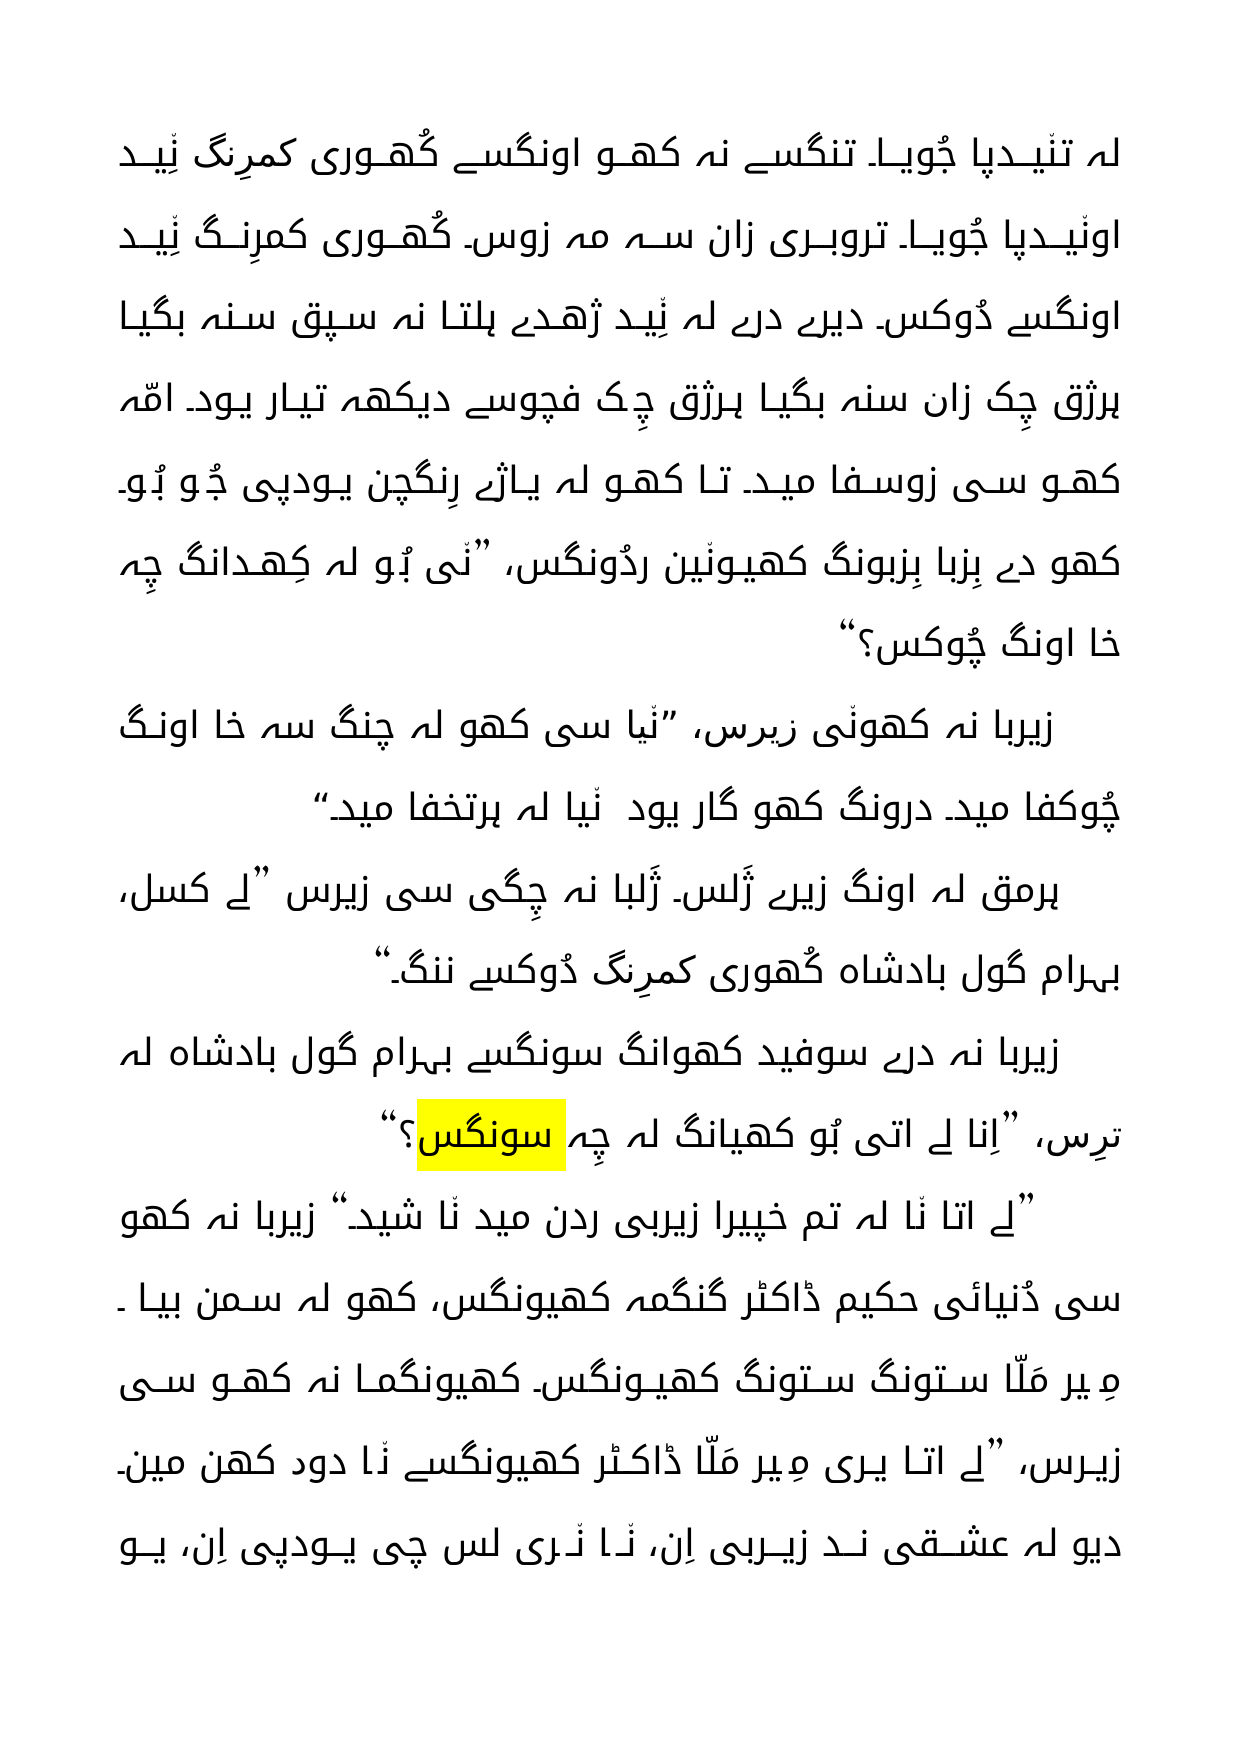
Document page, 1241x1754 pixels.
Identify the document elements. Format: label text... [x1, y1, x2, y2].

text زیربا نہ درے سوفید کھوانگ سونگسے بہرام گول بادشاہ لہ ترِس، ”اِنا لے اتی بُو کھیانگ لہ چِہ سونگس؟“ [118, 1018, 1122, 1171]
text لہ تن٘یدپا جُویا۔ تنگسے نہ کھو اونگسے کُھوری کمرِنگ نِ٘ید اون٘یدپا جُویا۔ تروبری زان سہ مہ زوس۔ کُھوری کمرِنگ نِ٘ید اونگسے دُوکس۔ دیرے درے لہ نِ٘ید ژھدے ہلتا نہ سپق سنہ بگیا ہرژق چِک زان سنہ بگیا ہرژق چِک فچوسے دیکھہ تیار یود۔ امّہ کھو سی زوسفا مید۔ تا کھو لہ یاژے رِنگچن یودپی جُو بُو۔ کھو دے بِزبا بِزبونگ کھیون٘ین ردُونگس، ”ن٘ی بُو لہ کِھدانگ چِہ خا اونگ چُوکس؟“ [118, 118, 1122, 680]
text ہرمق لہ اونگ زیرے ژَلس۔ ژَلبا نہ چِگی سی زیرس ”لے کسل، بہرام گول بادشاہ کُھوری کمرِنگ دُوکسے ننگ۔“ [118, 854, 1122, 1007]
text ”لے اتا ن٘ا لہ تم خپیرا زیربی ردن مید ن٘ا شید۔“ زیربا نہ کھو سی دُنیائی حکیم ڈاکٹر گنگمہ کھیونگس، کھو لہ سمن بیا ۔ مِیر مَلّا ستونگ ستونگ کھیونگس۔ کھیونگما نہ کھو سی زیرس، ”لے اتا یری مِیر مَلّا ڈاکٹر کھیونگسے ن٘ا دود کھن مین۔ دیو لہ عشقی ند زیربی اِن، ن٘ا ن٘ری لس چی یودپی اِن، یو [118, 1181, 1122, 1579]
text زیربا نہ کھون٘ی زیرس، ”ن٘یا سی کھو لہ چنگ سہ خا اونگ چُوکفا مید۔ درونگ کھو گار یود ن٘یا لہ ہرتخفا مید۔“ [118, 691, 1122, 843]
